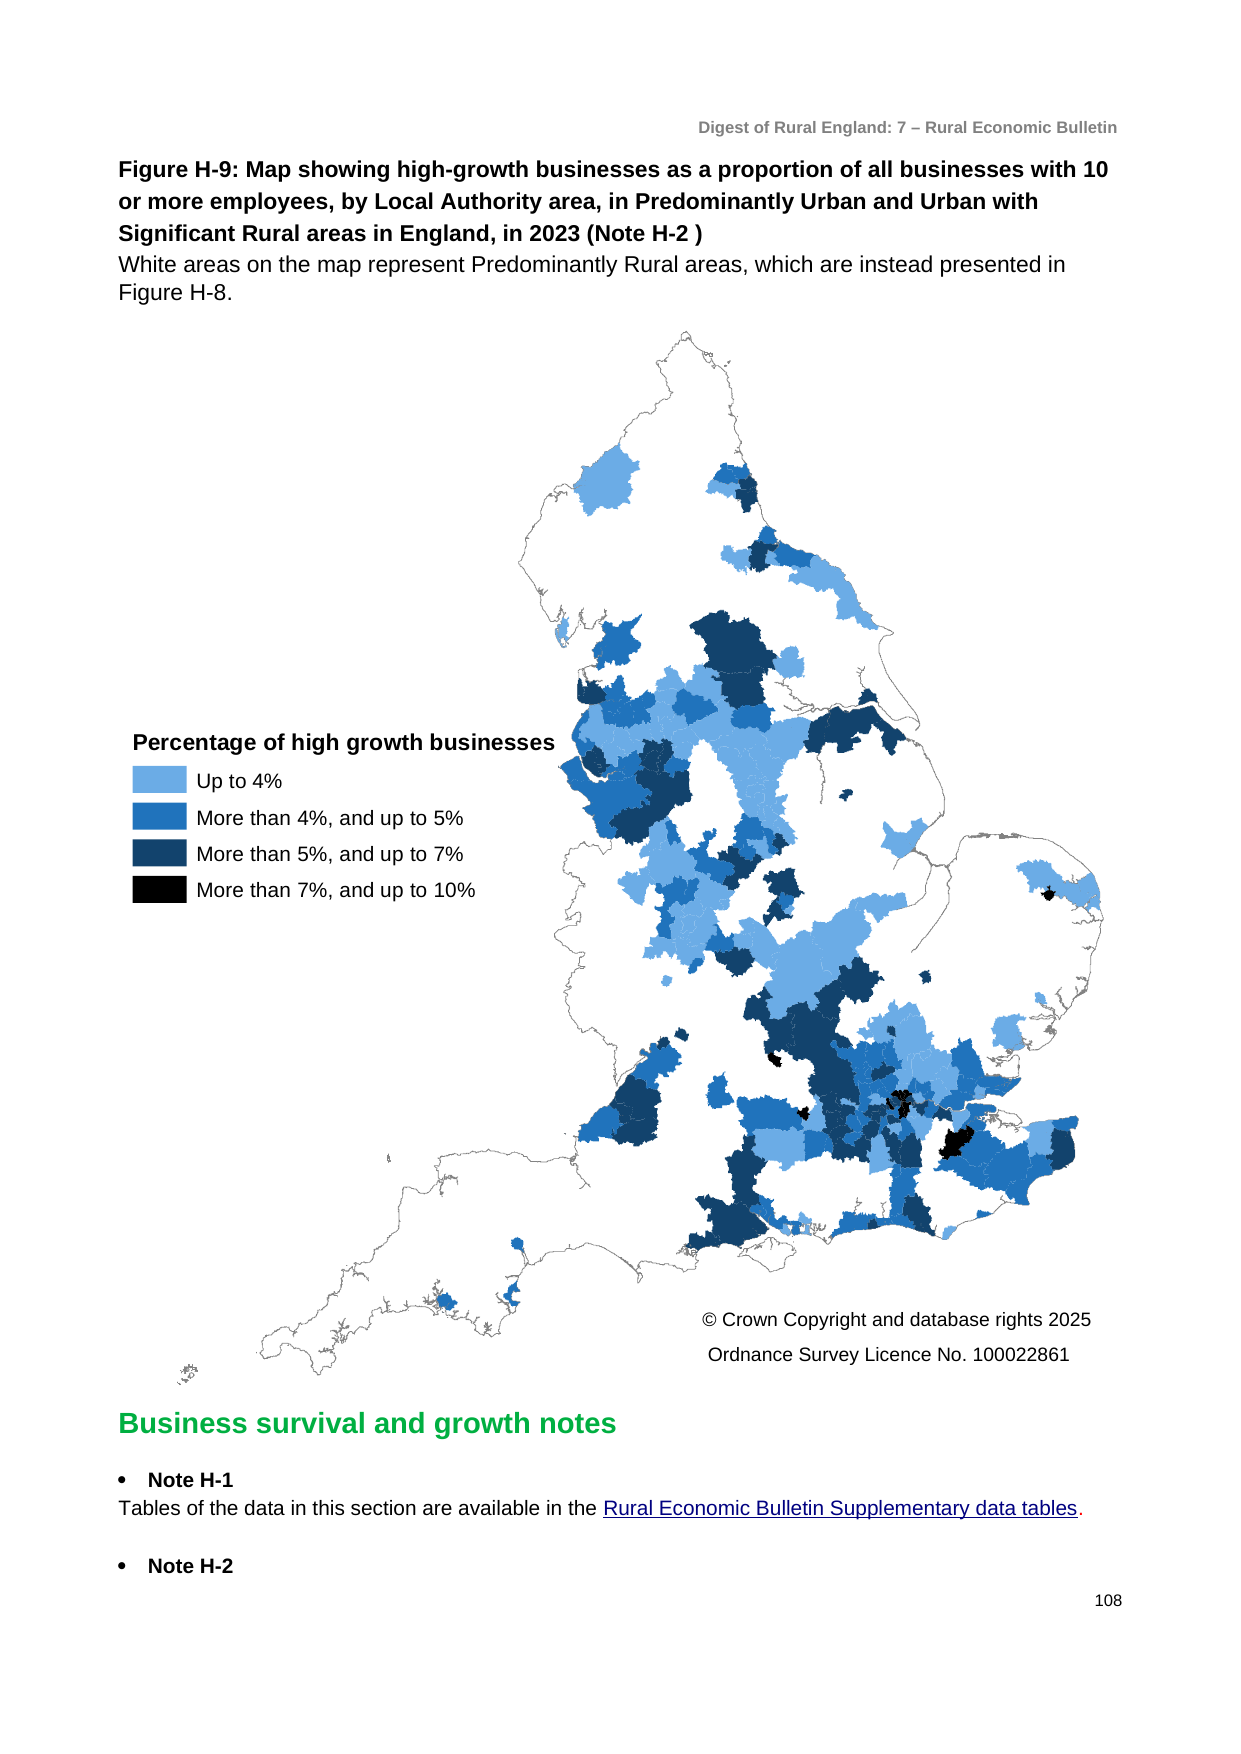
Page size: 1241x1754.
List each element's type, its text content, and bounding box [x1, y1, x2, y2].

list Note H-2 [118, 1554, 1122, 1578]
text Figure H‑9: Map showing high-growth businesses as a proportion of all businesses with 10 or more employees, by Local Authority area, in Predominantly Urban and Urban with Significant Rural areas in England, in 2023 (Note H-2) [118, 156, 1122, 246]
list Note H-1 [118, 1467, 1122, 1491]
subtitle Business survival and growth notes [118, 1407, 1122, 1440]
text White areas on the map represent Predominantly Rural areas, which are instead presented in Figure H‑8. [118, 251, 1122, 306]
text Tables of the data in this section are available in the Rural Economic Bulletin Supplementary data tables. [118, 1496, 1122, 1520]
